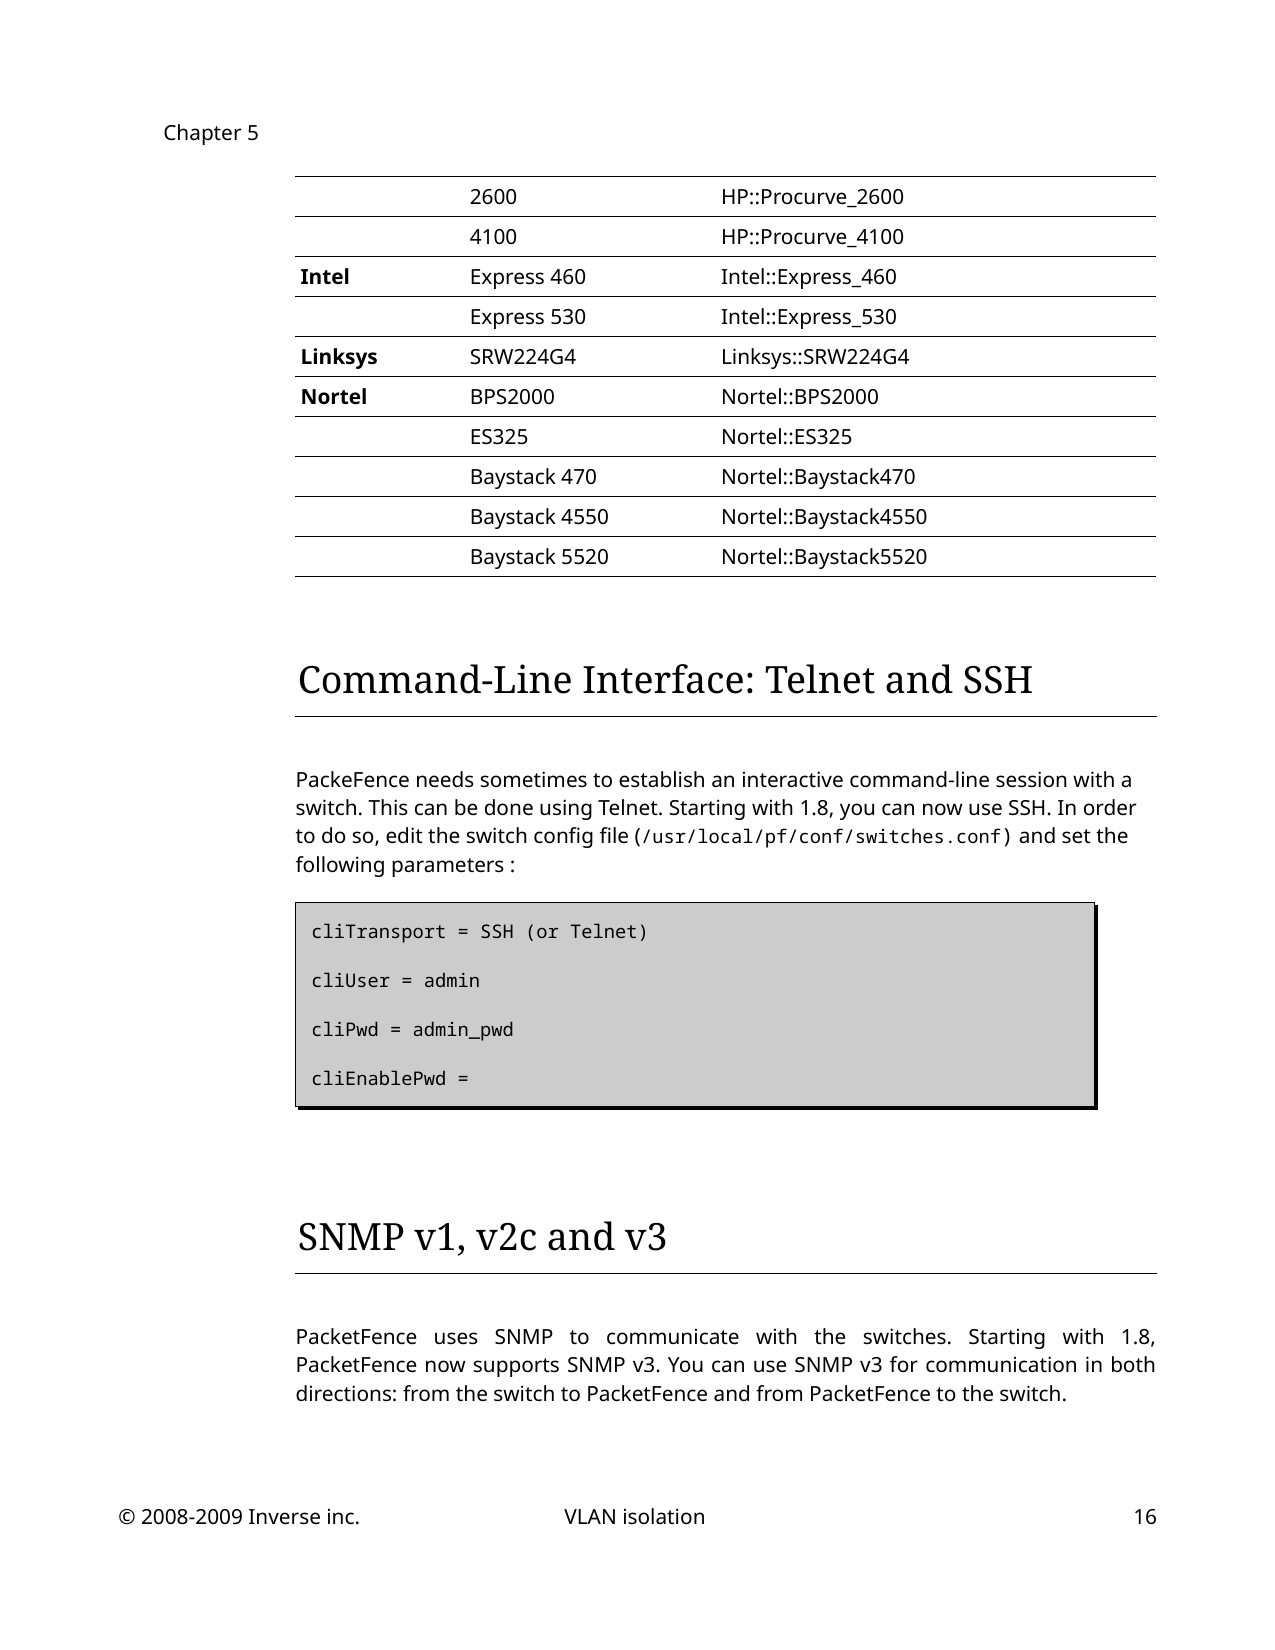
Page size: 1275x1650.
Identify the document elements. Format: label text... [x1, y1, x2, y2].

table_cell Baystack 4550 [464, 497, 715, 536]
table_cell ES325 [464, 417, 715, 456]
table_cell Linksys::SRW224G4 [715, 337, 1156, 376]
table_cell Linksys [295, 337, 464, 376]
table_cell Nortel::ES325 [715, 417, 1156, 456]
table_cell SRW224G4 [464, 337, 715, 376]
table_cell Nortel::BPS2000 [715, 377, 1156, 416]
table_cell Baystack 5520 [464, 537, 715, 576]
text cliPwd = admin_pwd [296, 1000, 1094, 1042]
table_cell 4100 [464, 217, 715, 256]
table_cell Express 530 [464, 297, 715, 336]
table_cell Nortel::Baystack5520 [715, 537, 1156, 576]
table_cell Nortel [295, 377, 464, 416]
table_cell HP::Procurve_4100 [715, 217, 1156, 256]
text cliUser = admin [296, 951, 1094, 993]
table_cell Baystack 470 [464, 457, 715, 496]
subtitle Command-Line Interface: Telnet and SSH [295, 653, 1157, 716]
table_cell [295, 177, 464, 216]
table_cell [295, 537, 464, 576]
table_cell [295, 457, 464, 496]
table_cell Intel [295, 257, 464, 296]
text cliEnablePwd = [296, 1049, 1094, 1106]
table_cell BPS2000 [464, 377, 715, 416]
table_cell [295, 417, 464, 456]
table_cell [295, 297, 464, 336]
text PacketFence uses SNMP to communicate with the switches. Starting with 1.8, PacketFence now supports SNMP v3. You can use SNMP v3 for communication in both directions: from the switch to PacketFence and from PacketFence to the switch. [295, 1322, 1157, 1407]
table_cell Nortel::Baystack4550 [715, 497, 1156, 536]
table_cell Nortel::Baystack470 [715, 457, 1156, 496]
text PackeFence needs sometimes to establish an interactive command-line session with a switch. This can be done using Telnet. Starting with 1.8, you can now use SSH. In order to do so, edit the switch config file (/usr/local/pf/conf/switches.conf) and set the following parameters : [295, 765, 1157, 878]
table_cell HP::Procurve_2600 [715, 177, 1156, 216]
table_cell Intel::Express_530 [715, 297, 1156, 336]
text cliTransport = SSH (or Telnet) [296, 903, 1094, 943]
table_cell Express 460 [464, 257, 715, 296]
subtitle SNMP v1, v2c and v3 [295, 1210, 1157, 1273]
table_cell [295, 217, 464, 256]
table_cell Intel::Express_460 [715, 257, 1156, 296]
table_cell [295, 497, 464, 536]
table_cell 2600 [464, 177, 715, 216]
